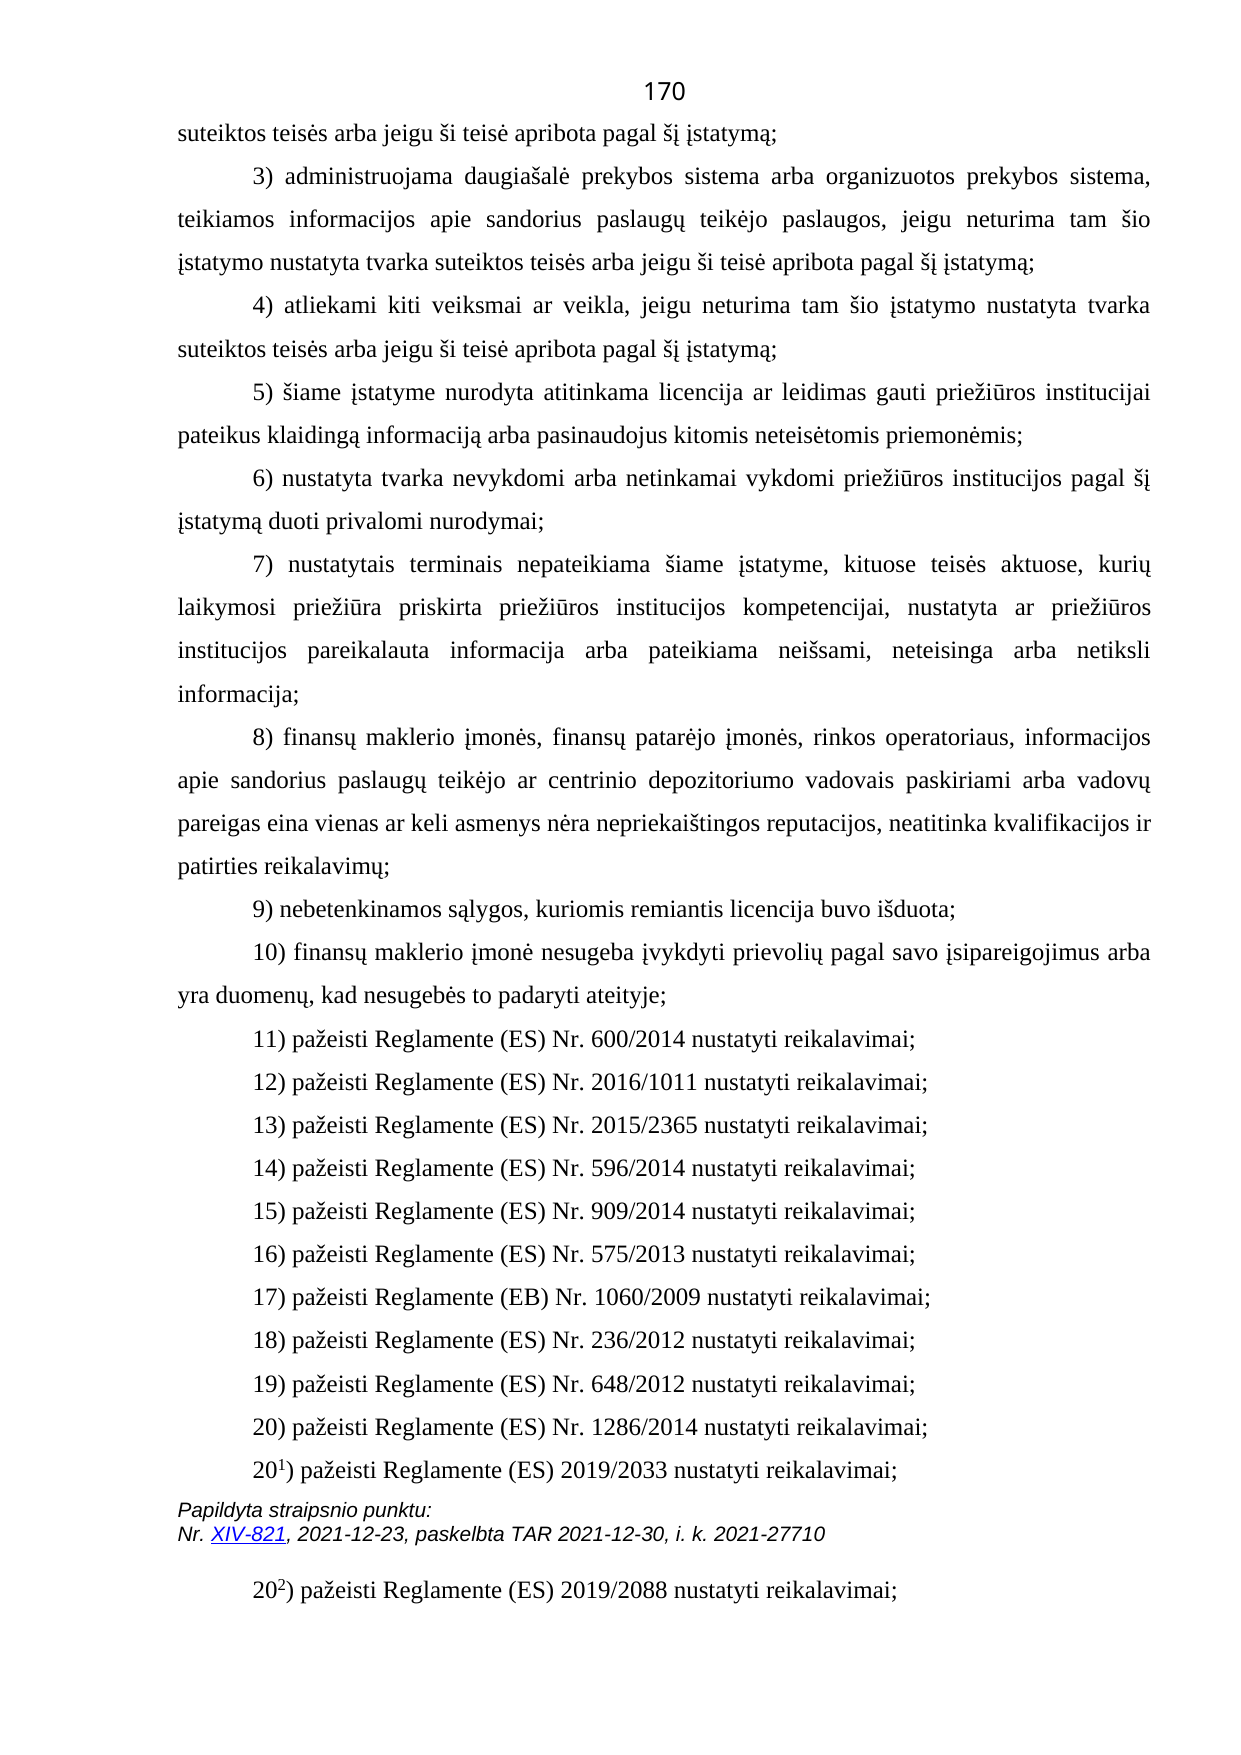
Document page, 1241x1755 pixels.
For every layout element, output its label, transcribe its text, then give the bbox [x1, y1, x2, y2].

text 20) pažeisti Reglamente (ES) Nr. 1286/2014 nustatyti reikalavimai; [177, 1412, 1152, 1441]
text 202) pažeisti Reglamente (ES) 2019/2088 nustatyti reikalavimai; [177, 1575, 1152, 1603]
text 11) pažeisti Reglamente (ES) Nr. 600/2014 nustatyti reikalavimai; [177, 1024, 1152, 1052]
text 15) pažeisti Reglamente (ES) Nr. 909/2014 nustatyti reikalavimai; [177, 1196, 1152, 1225]
text 9) nebetenkinamos sąlygos, kuriomis remiantis licencija buvo išduota; [177, 894, 1152, 923]
text 18) pažeisti Reglamente (ES) Nr. 236/2012 nustatyti reikalavimai; [177, 1326, 1152, 1354]
text 10) finansų maklerio įmonė nesugeba įvykdyti prievolių pagal savo įsipareigojimus arba yra duomenų, kad nesugebės to padaryti ateityje; [177, 937, 1152, 1009]
text 5) šiame įstatyme nurodyta atitinkama licencija ar leidimas gauti priežiūros institucijai pateikus klaidingą informaciją arba pasinaudojus kitomis neteisėtomis priemonėmis; [177, 377, 1152, 449]
text 4) atliekami kiti veiksmai ar veikla, jeigu neturima tam šio įstatymo nustatyta tvarka suteiktos teisės arba jeigu ši teisė apribota pagal šį įstatymą; [177, 291, 1152, 362]
text 14) pažeisti Reglamente (ES) Nr. 596/2014 nustatyti reikalavimai; [177, 1153, 1152, 1182]
text Nr. XIV-821, 2021-12-23, paskelbta TAR 2021-12-30, i. k. 2021-27710 [177, 1522, 1152, 1546]
text 8) finansų maklerio įmonės, finansų patarėjo įmonės, rinkos operatoriaus, informacijos apie sandorius paslaugų teikėjo ar centrinio depozitoriumo vadovais paskiriami arba vadovų pareigas eina vienas ar keli asmenys nėra nepriekaištingos reputacijos, neatitinka kvalifikacijos ir patirties reikalavimų; [177, 722, 1152, 880]
text 3) administruojama daugiašalė prekybos sistema arba organizuotos prekybos sistema, teikiamos informacijos apie sandorius paslaugų teikėjo paslaugos, jeigu neturima tam šio įstatymo nustatyta tvarka suteiktos teisės arba jeigu ši teisė apribota pagal šį įstatymą; [177, 161, 1152, 276]
text 12) pažeisti Reglamente (ES) Nr. 2016/1011 nustatyti reikalavimai; [177, 1067, 1152, 1096]
text Papildyta straipsnio punktu: [177, 1498, 1152, 1522]
text suteiktos teisės arba jeigu ši teisė apribota pagal šį įstatymą; [177, 118, 1152, 147]
text 19) pažeisti Reglamente (ES) Nr. 648/2012 nustatyti reikalavimai; [177, 1369, 1152, 1397]
text 7) nustatytais terminais nepateikiama šiame įstatyme, kituose teisės aktuose, kurių laikymosi priežiūra priskirta priežiūros institucijos kompetencijai, nustatyta ar priežiūros institucijos pareikalauta informacija arba pateikiama neišsami, neteisinga arba netiksli informacija; [177, 549, 1152, 707]
text 6) nustatyta tvarka nevykdomi arba netinkamai vykdomi priežiūros institucijos pagal šį įstatymą duoti privalomi nurodymai; [177, 463, 1152, 535]
text 17) pažeisti Reglamente (EB) Nr. 1060/2009 nustatyti reikalavimai; [177, 1282, 1152, 1311]
text 13) pažeisti Reglamente (ES) Nr. 2015/2365 nustatyti reikalavimai; [177, 1110, 1152, 1139]
text 16) pažeisti Reglamente (ES) Nr. 575/2013 nustatyti reikalavimai; [177, 1239, 1152, 1268]
text 201) pažeisti Reglamente (ES) 2019/2033 nustatyti reikalavimai; [177, 1455, 1152, 1484]
